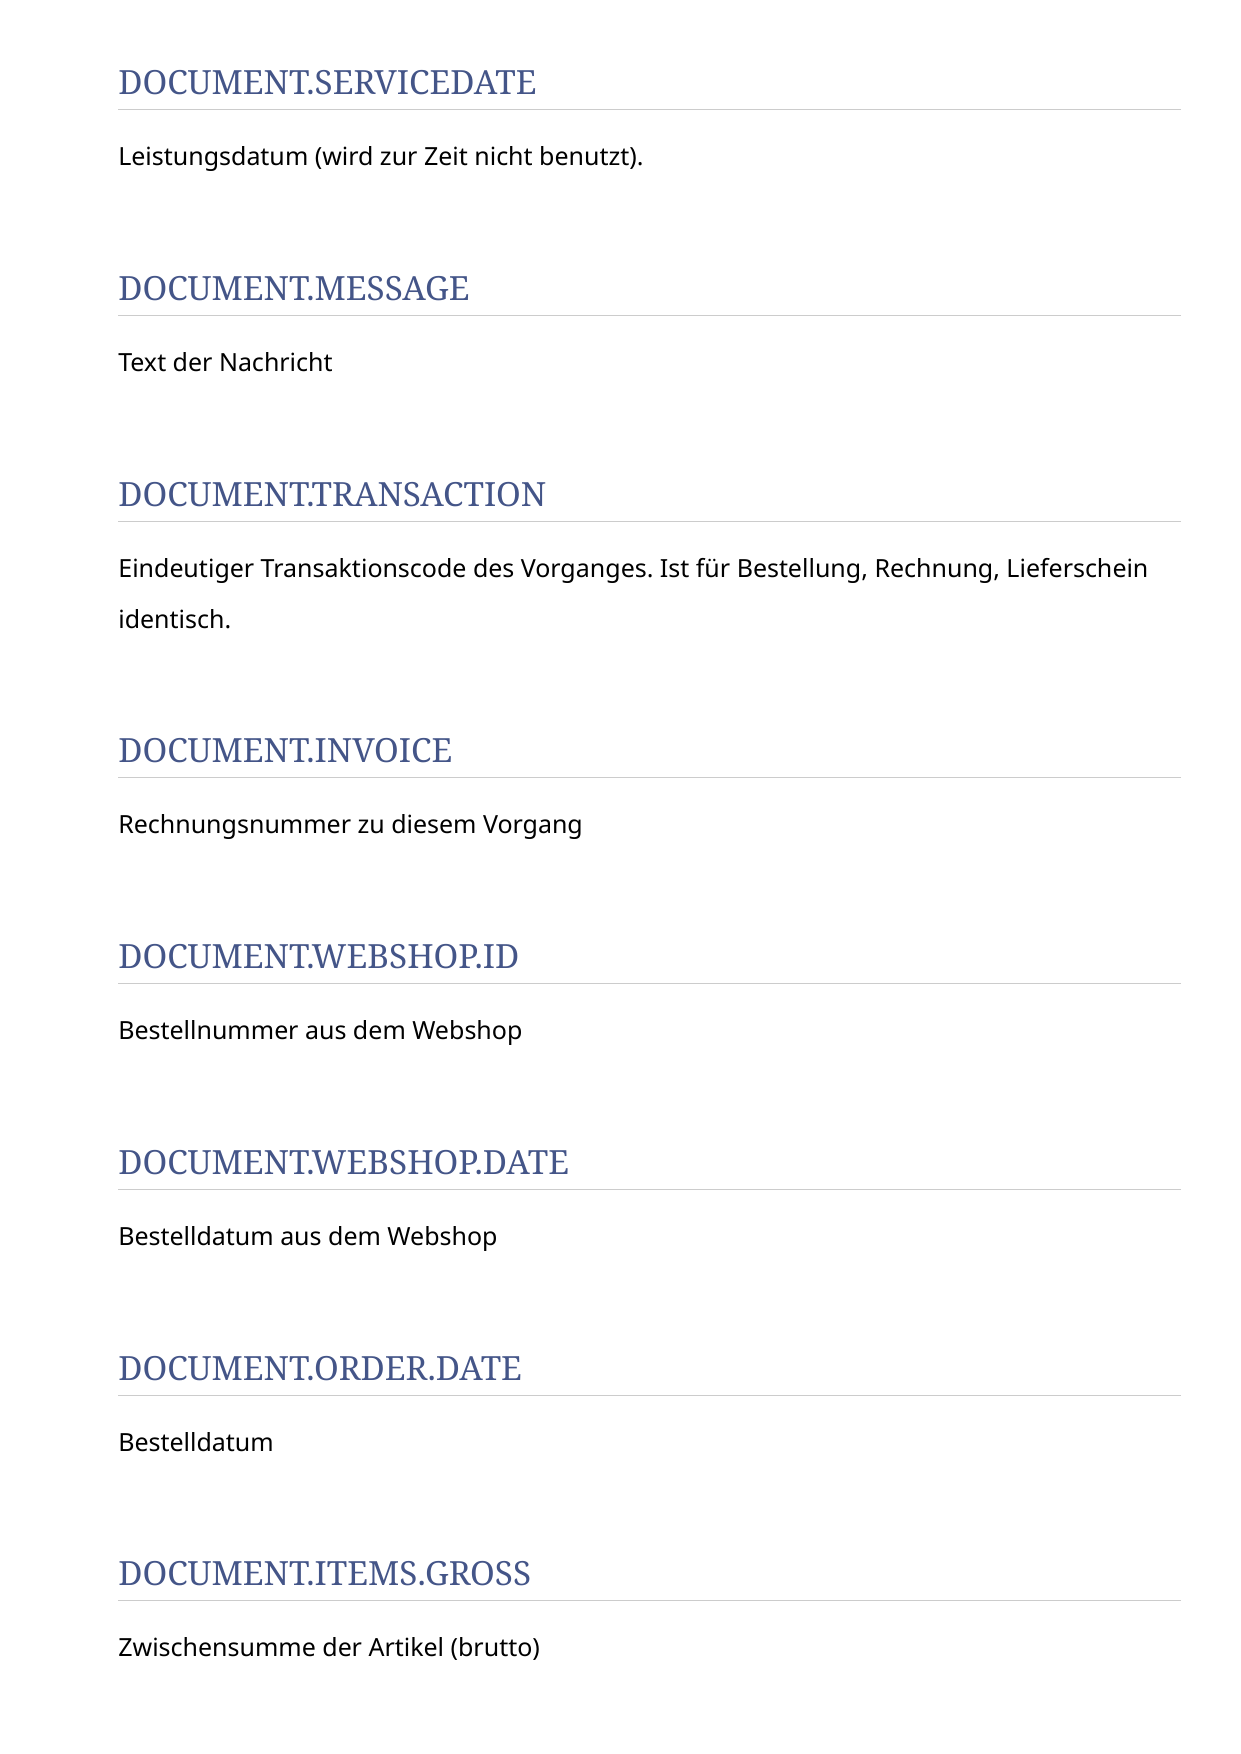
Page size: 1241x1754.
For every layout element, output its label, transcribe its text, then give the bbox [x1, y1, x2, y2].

text Text der Nachricht [118, 344, 1181, 378]
subtitle DOCUMENT.INVOICE [118, 727, 1181, 777]
text Rechnungsnummer zu diesem Vorgang [118, 807, 1181, 841]
subtitle DOCUMENT.MESSAGE [118, 265, 1181, 315]
text Bestellnummer aus dem Webshop [118, 1013, 1181, 1047]
subtitle DOCUMENT.ORDER.DATE [118, 1344, 1181, 1395]
subtitle DOCUMENT.WEBSHOP.DATE [118, 1139, 1181, 1189]
text Zwischensumme der Artikel (brutto) [118, 1630, 1181, 1664]
subtitle DOCUMENT.SERVICEDATE [118, 59, 1181, 109]
text Eindeutiger Transaktionscode des Vorganges. Ist für Bestellung, Rechnung, Lieferschein identisch. [118, 550, 1181, 635]
text Bestelldatum aus dem Webshop [118, 1218, 1181, 1252]
subtitle DOCUMENT.ITEMS.GROSS [118, 1550, 1181, 1600]
text Leistungsdatum (wird zur Zeit nicht benutzt). [118, 139, 1181, 173]
subtitle DOCUMENT.WEBSHOP.ID [118, 933, 1181, 983]
subtitle DOCUMENT.TRANSACTION [118, 471, 1181, 521]
text Bestelldatum [118, 1424, 1181, 1458]
